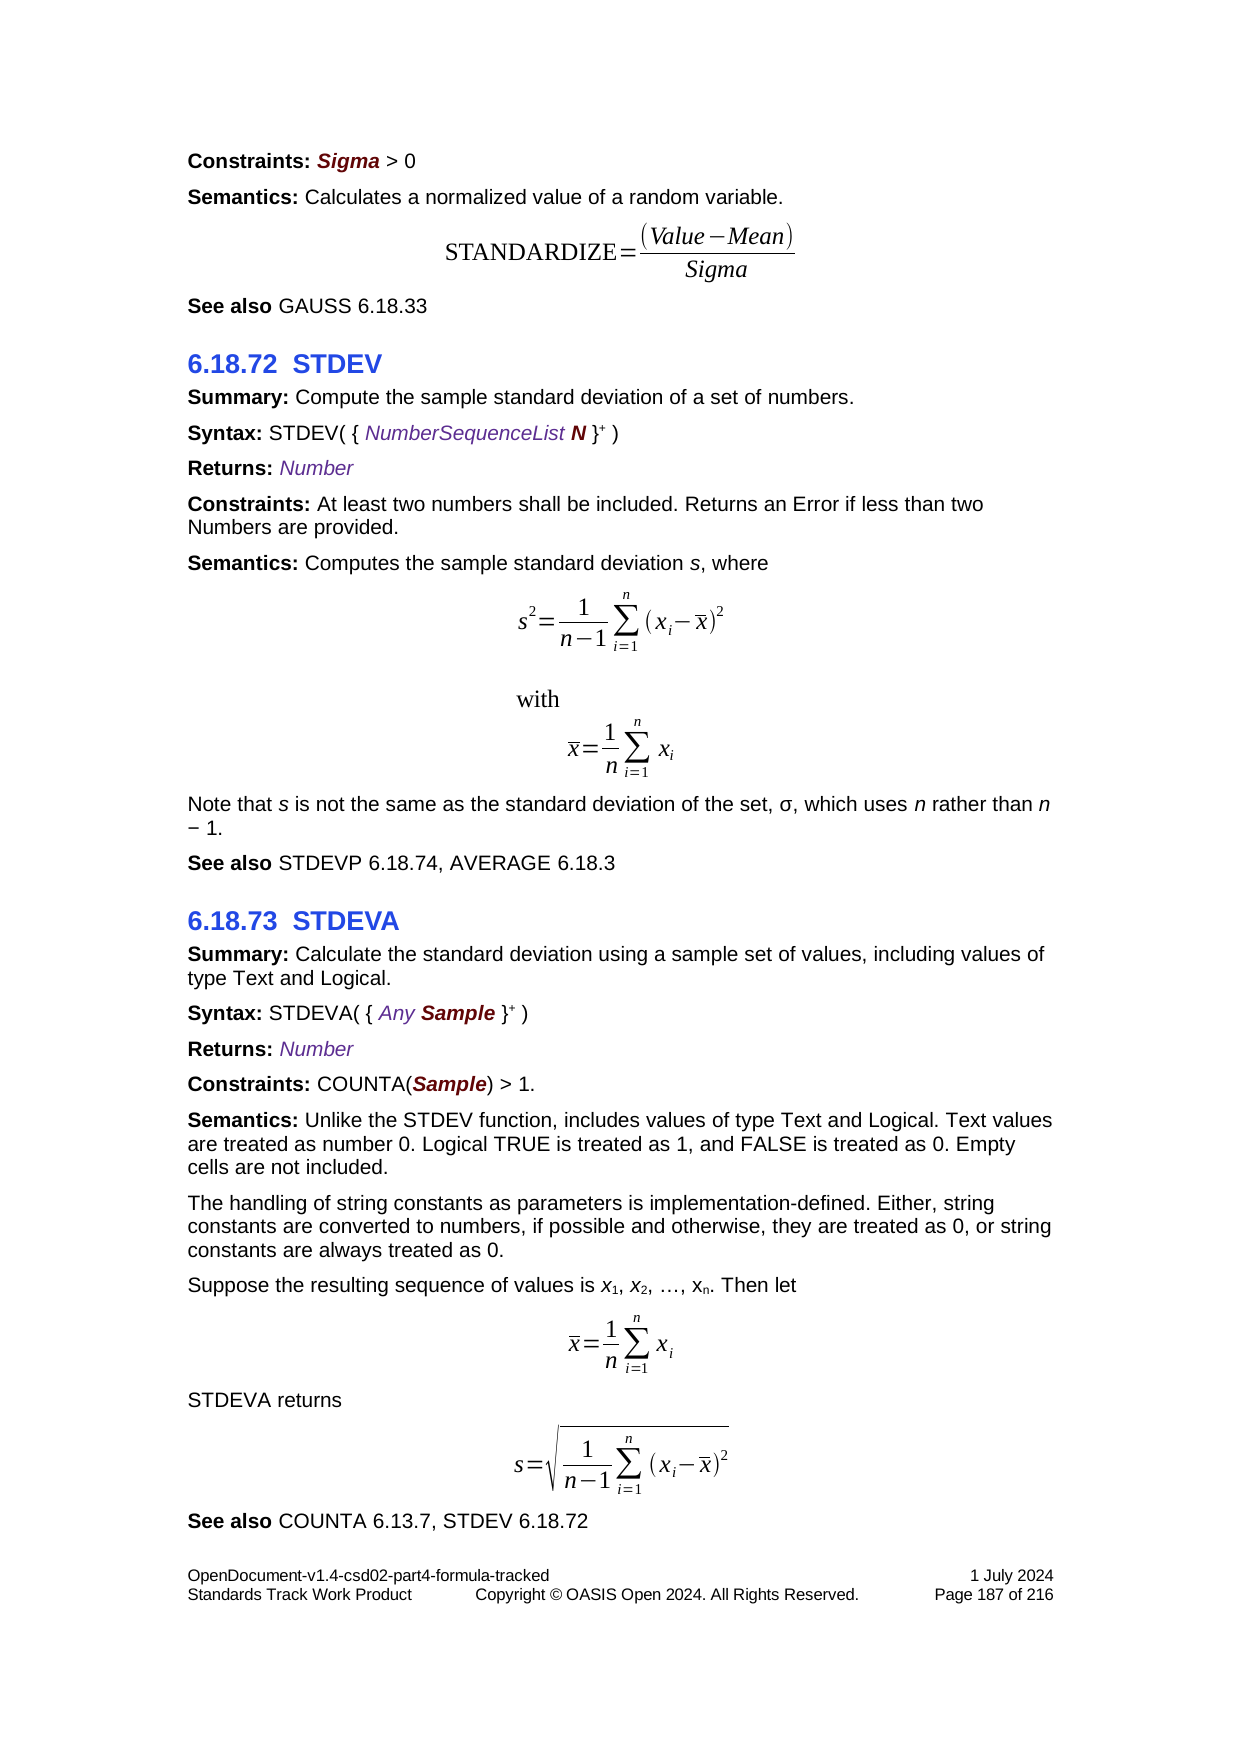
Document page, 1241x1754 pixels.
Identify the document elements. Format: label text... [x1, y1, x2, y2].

text Summary: Compute the sample standard deviation of a set of numbers. [187, 385, 1053, 409]
text Suppose the resulting sequence of values is x1, x2, …, xn. Then let [187, 1274, 1053, 1297]
text The handling of string constants as parameters is implementation-defined. Either, string constants are converted to numbers, if possible and otherwise, they are treated as 0, or string constants are always treated as 0. [187, 1191, 1053, 1262]
text Semantics: Computes the sample standard deviation s, where [187, 551, 1053, 575]
text Semantics: Calculates a normalized value of a random variable. [187, 186, 1053, 209]
subtitle STDEVA [187, 906, 1053, 936]
text See also STDEVP 6.18.74, AVERAGE 6.18.3 [187, 852, 1053, 875]
text STDEVA returns [187, 1389, 1053, 1412]
text Constraints: At least two numbers shall be included. Returns an Error if less than two Numbers are provided. [187, 492, 1053, 539]
text Syntax: STDEV( { NumberSequenceList N }+ ) [187, 421, 1053, 444]
subtitle STDEV [187, 349, 1053, 379]
text Summary: Calculate the standard deviation using a sample set of values, including values of type Text and Logical. [187, 942, 1053, 989]
text Returns: Number [187, 457, 1053, 480]
text See also GAUSS 6.18.33 [187, 295, 1053, 318]
text Syntax: STDEVA( { Any Sample }+ ) [187, 1002, 1053, 1025]
text Constraints: COUNTA(Sample) > 1. [187, 1073, 1053, 1096]
text See also COUNTA 6.13.7, STDEV 6.18.72 [187, 1509, 1053, 1533]
text Semantics: Unlike the STDEV function, includes values of type Text and Logical. Text values are treated as number 0. Logical TRUE is treated as 1, and FALSE is treated as 0. Empty cells are not included. [187, 1108, 1053, 1179]
text Constraints: Sigma > 0 [187, 150, 1053, 173]
text Returns: Number [187, 1037, 1053, 1061]
text Note that s is not the same as the standard deviation of the set, σ, which uses n rather than n − 1. [187, 793, 1053, 840]
